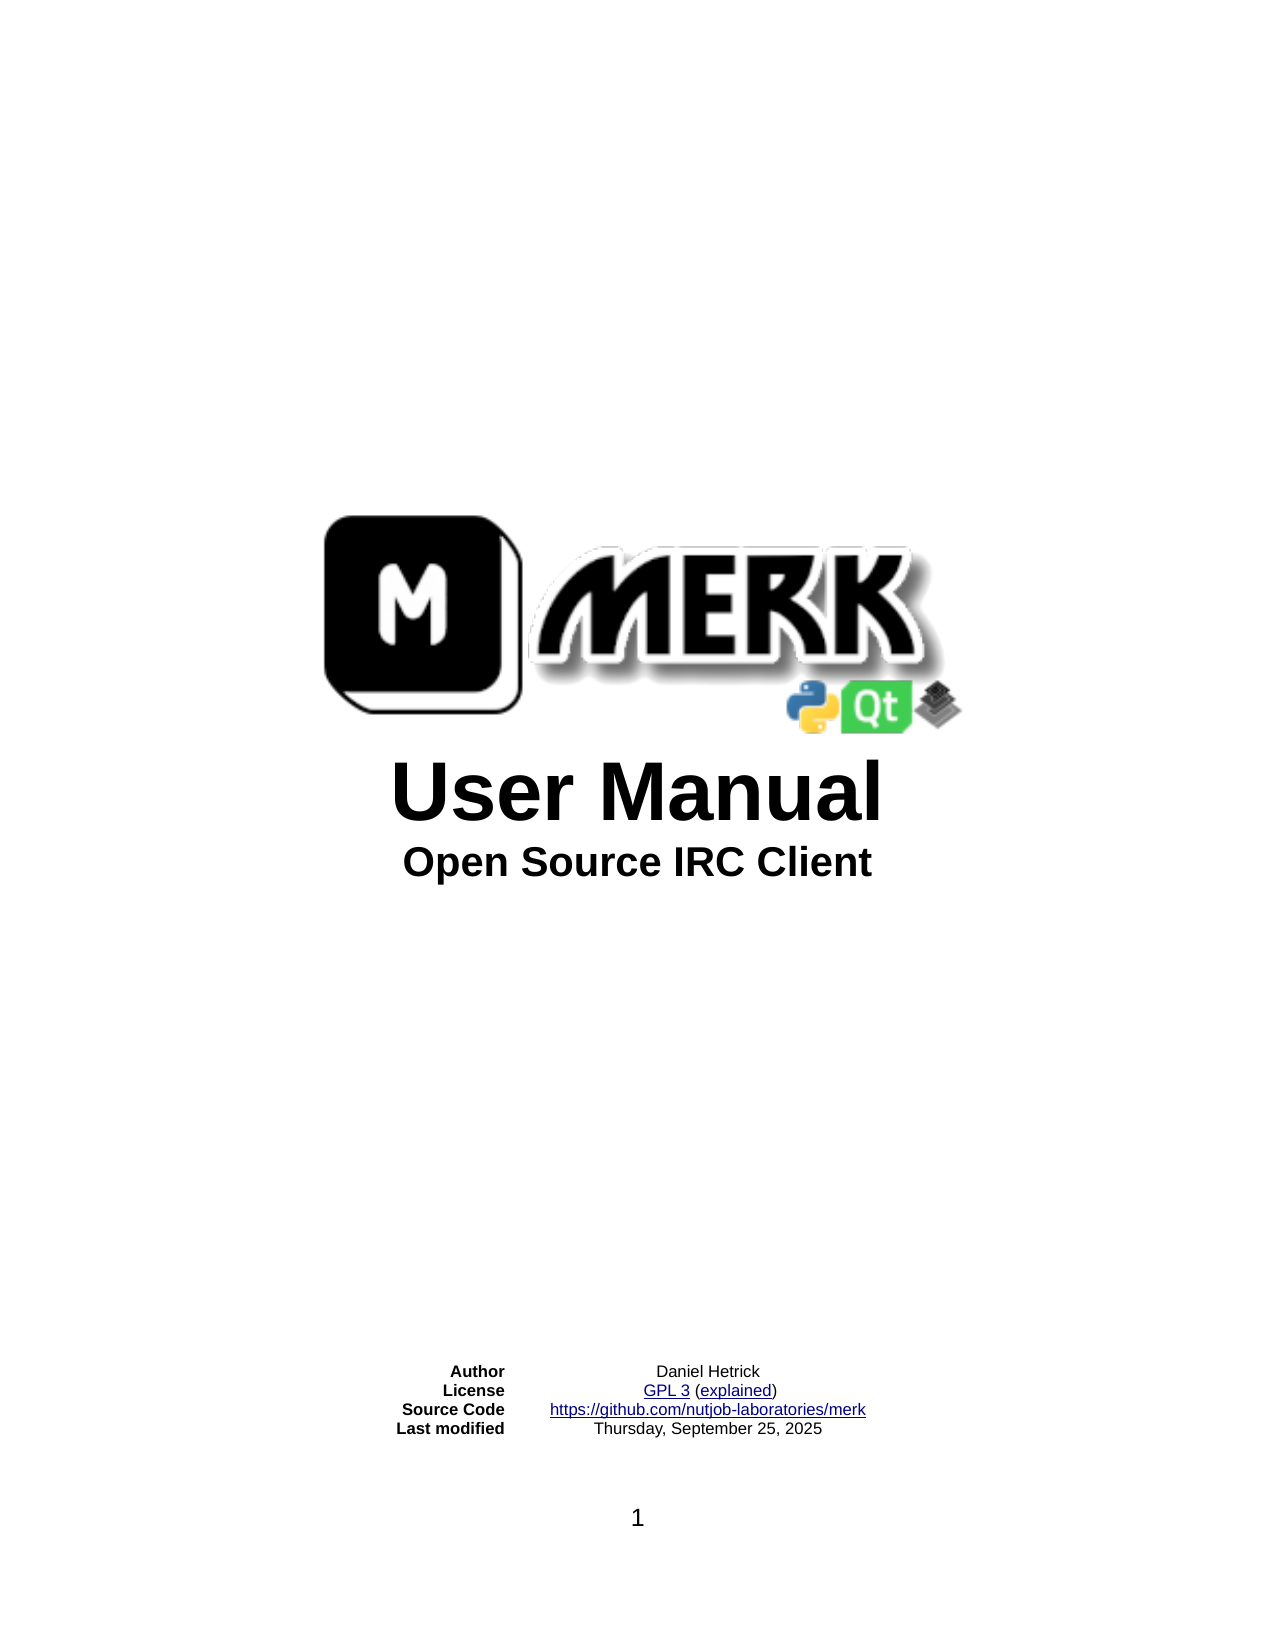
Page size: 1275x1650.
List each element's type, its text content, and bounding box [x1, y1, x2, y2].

table_cell License [378, 1381, 518, 1400]
picture [304, 491, 971, 742]
table_cell https://github.com/nutjob-laboratories/merk [519, 1400, 897, 1419]
table_cell Thursday, September 25, 2025 [519, 1419, 897, 1438]
table_cell Source Code [378, 1400, 518, 1419]
table_cell GPL 3 (explained) [519, 1381, 897, 1400]
text User Manual [118, 742, 1157, 838]
table_header Daniel Hetrick [519, 1362, 897, 1381]
table_header Author [378, 1362, 518, 1381]
table_cell Last modified [378, 1419, 518, 1438]
text Open Source IRC Client [118, 838, 1157, 886]
